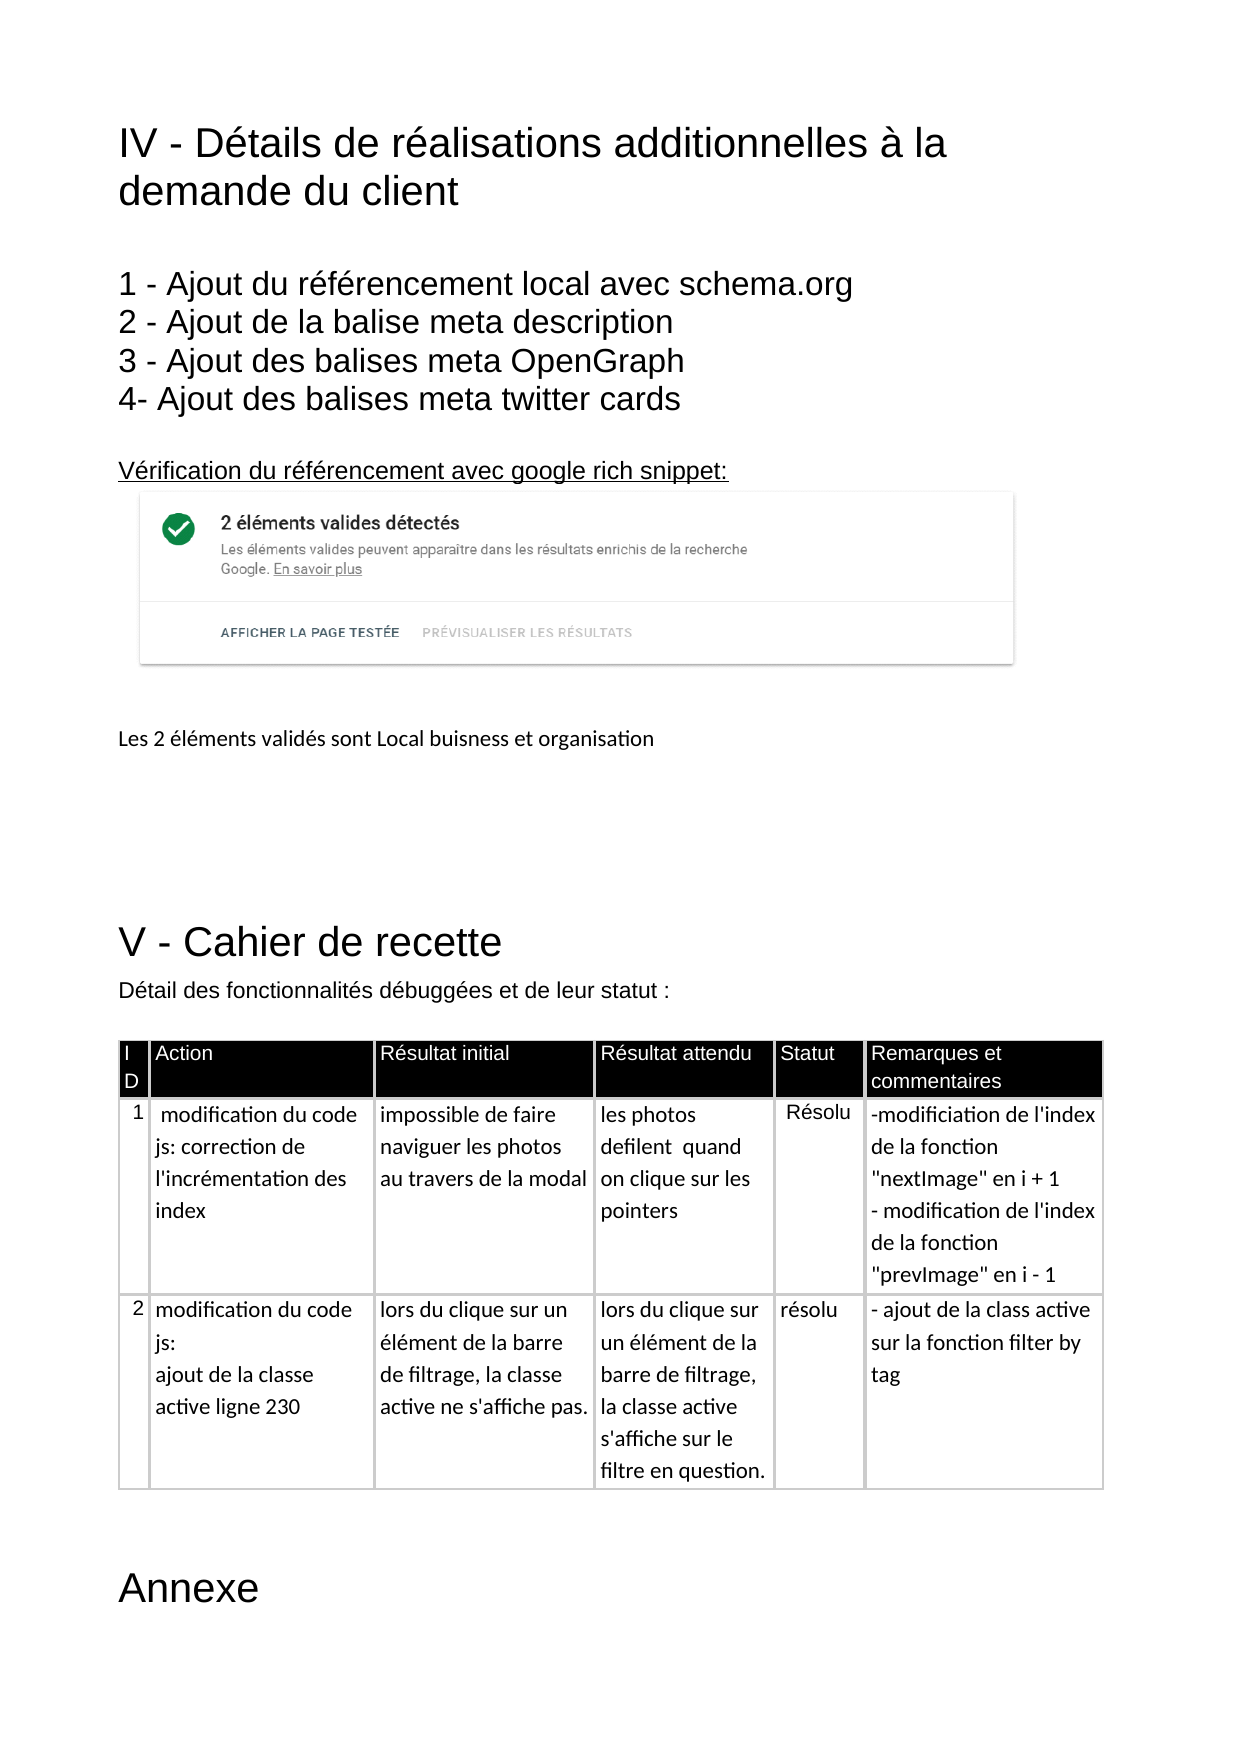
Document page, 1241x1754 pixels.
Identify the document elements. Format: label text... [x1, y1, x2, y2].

text IV - Détails de réalisations additionnelles à la demande du client [118, 118, 1122, 214]
table_header Action [151, 1041, 373, 1097]
table_header Résultat initial [376, 1041, 593, 1097]
table_cell modification du code js: correction de l'incrémentation des index [151, 1100, 373, 1293]
text Annexe [118, 1564, 1122, 1612]
table_cell impossible de faire naviguer les photos au travers de la modal [376, 1100, 593, 1293]
table_cell - ajout de la class active sur la fonction filter by tag [867, 1296, 1102, 1488]
table_header Résultat attendu [596, 1041, 773, 1097]
table_cell lors du clique sur un élément de la barre de filtrage, la classe active s'affiche sur le filtre en question. [596, 1296, 773, 1488]
text V - Cahier de recette [118, 917, 1122, 965]
table_header Statut [776, 1041, 863, 1097]
table_cell 1 [120, 1100, 148, 1293]
table_cell les photos defilent quand on clique sur les pointers [596, 1100, 773, 1293]
table_header Remarques et commentaires [867, 1041, 1102, 1097]
table_cell 2 [120, 1296, 148, 1488]
table_cell lors du clique sur un élément de la barre de filtrage, la classe active ne s'affiche pas. [376, 1296, 593, 1488]
text Détail des fonctionnalités débuggées et de leur statut : [118, 977, 1122, 1004]
text Les 2 éléments validés sont Local buisness et organisation [118, 724, 1122, 752]
text 1 - Ajout du référencement local avec schema.org 2 - Ajout de la balise meta description 3 - Ajout des balises meta OpenGraph 4- Ajout des balises meta twitter cards Vérification du référencement avec google rich snippet: [118, 264, 1122, 674]
table_header ID [120, 1041, 148, 1097]
table_cell résolu [776, 1296, 863, 1488]
table_cell Résolu [776, 1100, 863, 1293]
table_cell -modificiation de l'index de la fonction "nextImage" en i + 1 - modification de l'index de la fonction "prevImage" en i - 1 [867, 1100, 1102, 1293]
table_cell modification du code js: ajout de la classe active ligne 230 [151, 1296, 373, 1488]
